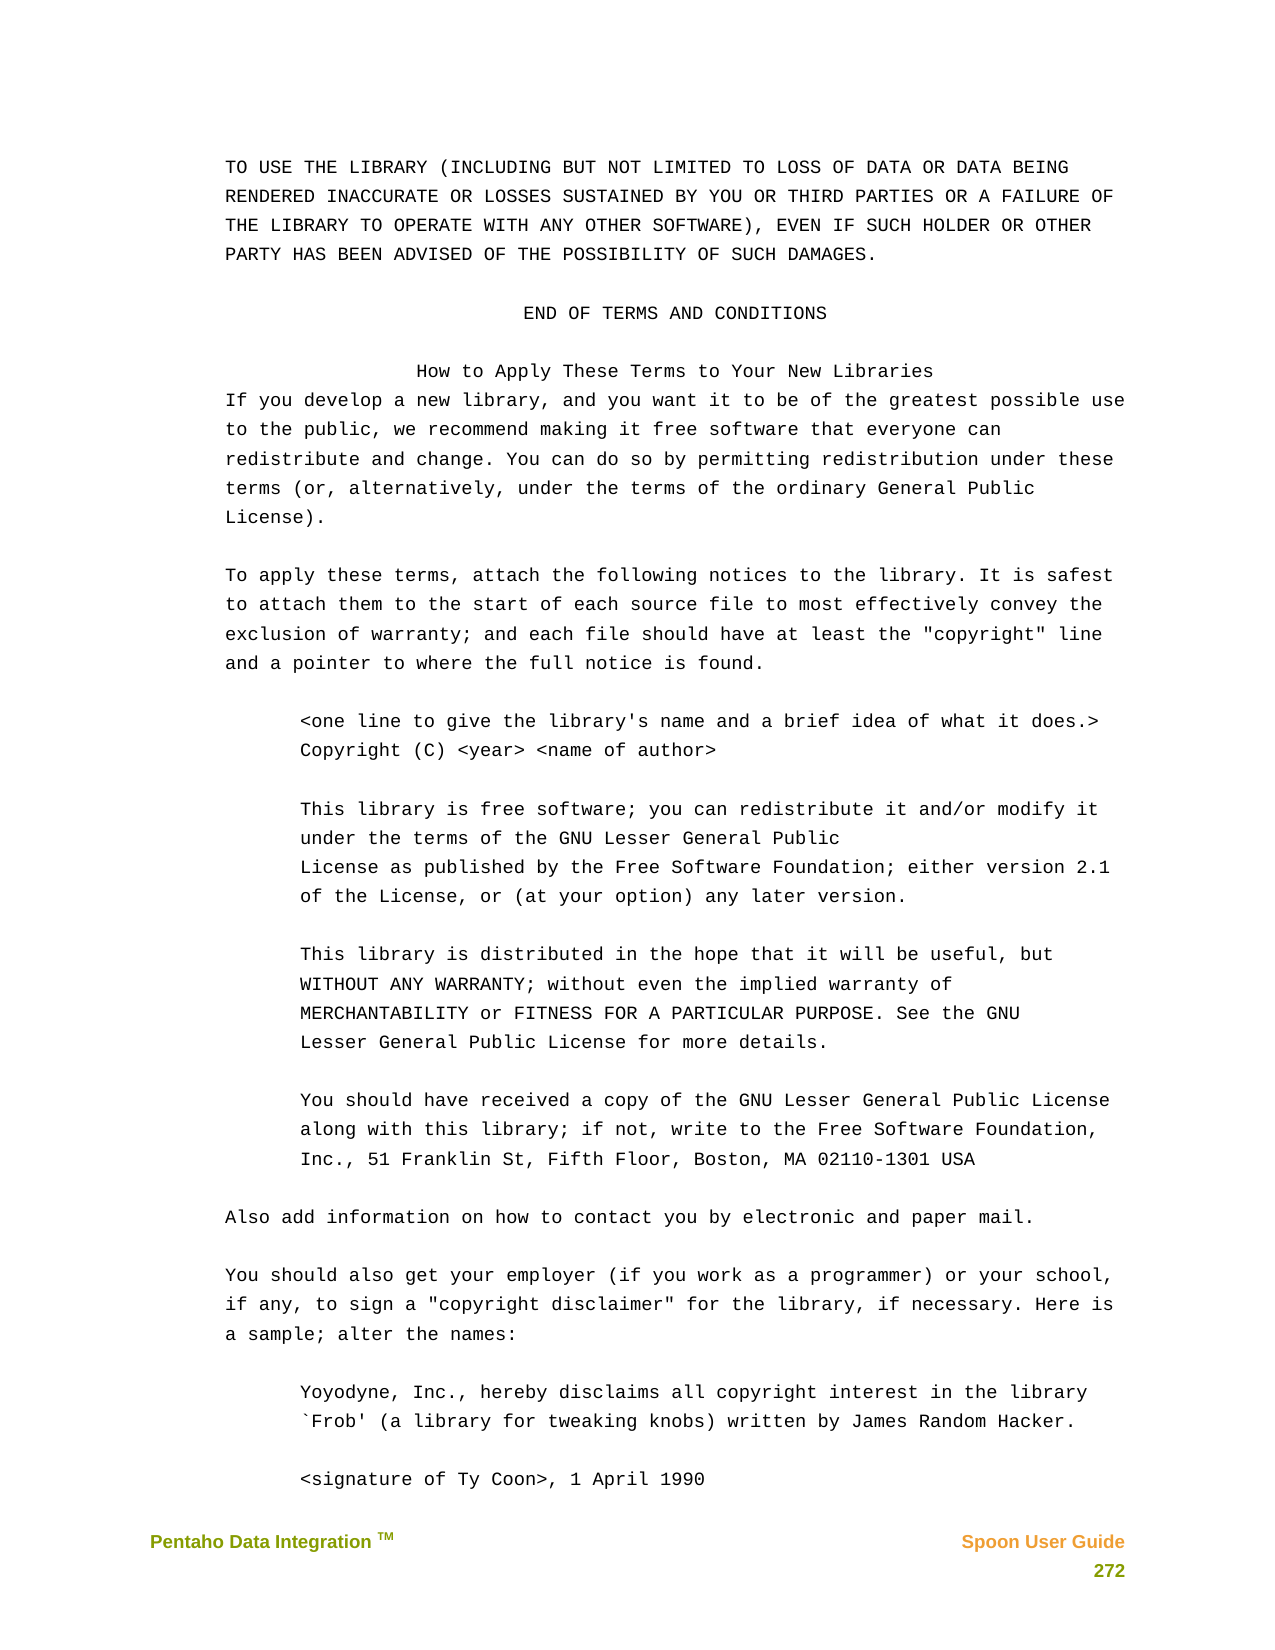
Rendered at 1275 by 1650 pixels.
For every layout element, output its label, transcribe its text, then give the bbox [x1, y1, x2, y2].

text This library is distributed in the hope that it will be useful, but WITHOUT ANY WARRANTY; without even the implied warranty of MERCHANTABILITY or FITNESS FOR A PARTICULAR PURPOSE. See the GNU [300, 937, 1125, 1025]
text Lesser General Public License for more details. [300, 1025, 1125, 1054]
text <one line to give the library's name and a brief idea of what it does.> [300, 704, 1125, 733]
text You should also get your employer (if you work as a programmer) or your school, if any, to sign a "copyright disclaimer" for the library, if necessary. Here is a sample; alter the names: [225, 1258, 1125, 1346]
text Also add information on how to contact you by electronic and paper mail. [225, 1200, 1125, 1229]
text License as published by the Free Software Foundation; either version 2.1 of the License, or (at your option) any later version. [300, 850, 1125, 908]
text <signature of Ty Coon>, 1 April 1990 [300, 1462, 1125, 1492]
text Yoyodyne, Inc., hereby disclaims all copyright interest in the library `Frob' (a library for tweaking knobs) written by James Random Hacker. [300, 1375, 1125, 1433]
text To apply these terms, attach the following notices to the library. It is safest to attach them to the start of each source file to most effectively convey the exclusion of warranty; and each file should have at least the "copyright" line and a pointer to where the full notice is found. [225, 558, 1125, 675]
text How to Apply These Terms to Your New Libraries [225, 354, 1125, 383]
text If you develop a new library, and you want it to be of the greatest possible use to the public, we recommend making it free software that everyone can redistribute and change. You can do so by permitting redistribution under these terms (or, alternatively, under the terms of the ordinary General Public License). [225, 383, 1125, 529]
text You should have received a copy of the GNU Lesser General Public License along with this library; if not, write to the Free Software Foundation, Inc., 51 Franklin St, Fifth Floor, Boston, MA 02110-1301 USA [300, 1083, 1125, 1171]
text TO USE THE LIBRARY (INCLUDING BUT NOT LIMITED TO LOSS OF DATA OR DATA BEING RENDERED INACCURATE OR LOSSES SUSTAINED BY YOU OR THIRD PARTIES OR A FAILURE OF THE LIBRARY TO OPERATE WITH ANY OTHER SOFTWARE), EVEN IF SUCH HOLDER OR OTHER PARTY HAS BEEN ADVISED OF THE POSSIBILITY OF SUCH DAMAGES. [225, 150, 1125, 267]
text END OF TERMS AND CONDITIONS [225, 296, 1125, 325]
text Copyright (C) <year> <name of author> [300, 733, 1125, 762]
text This library is free software; you can redistribute it and/or modify it under the terms of the GNU Lesser General Public [300, 792, 1125, 850]
